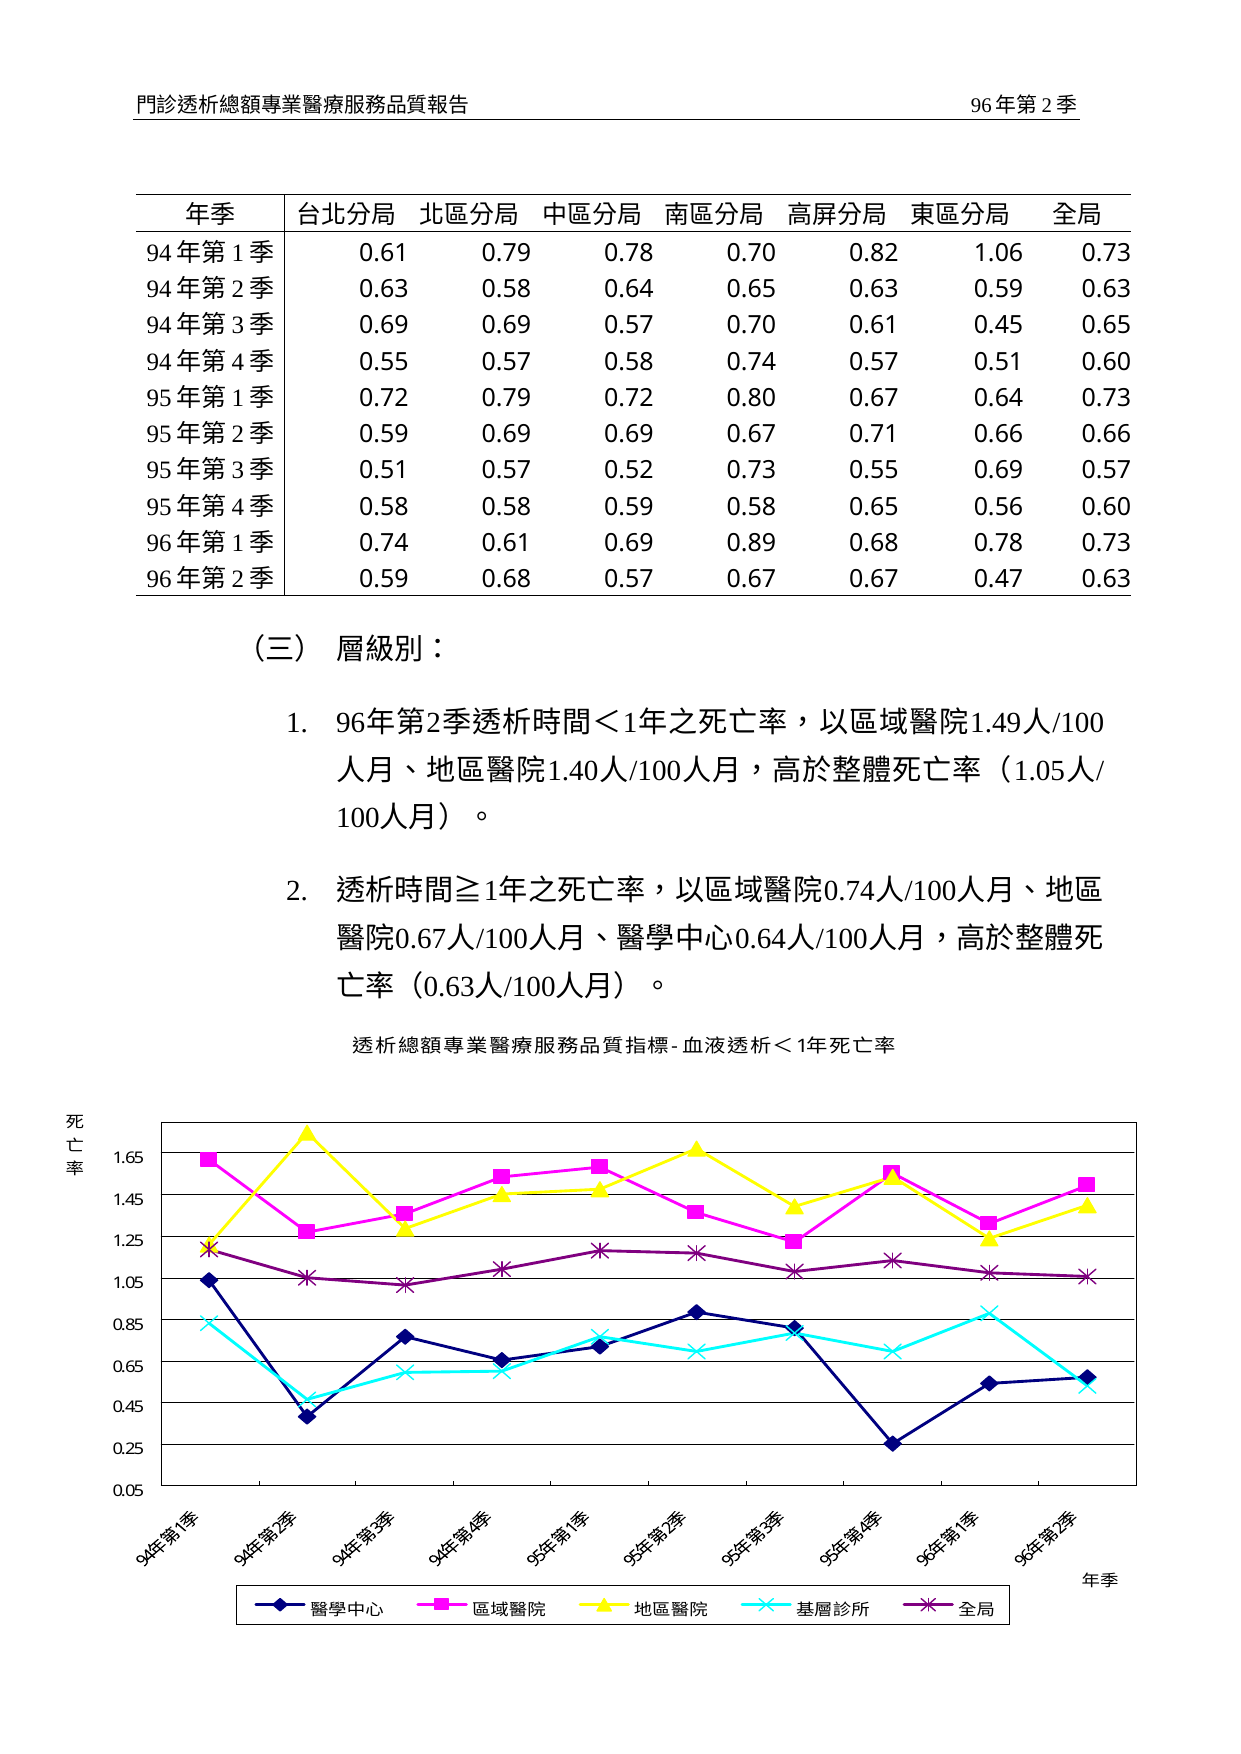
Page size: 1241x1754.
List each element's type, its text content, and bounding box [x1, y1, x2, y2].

table_cell 0.59 [531, 486, 653, 522]
table_cell 0.79 [408, 377, 531, 413]
table_cell 0.61 [285, 232, 408, 268]
table_cell 0.63 [1023, 559, 1131, 595]
table_cell 0.57 [1023, 450, 1131, 486]
table_cell 0.57 [408, 341, 531, 377]
table_cell 0.45 [898, 305, 1023, 341]
list 透析時間≧1年之死亡率，以區域醫院0.74人/100人月、地區醫院0.67人/100人月、醫學中心0.64人/100人月，高於整體死亡率（0.63人/100人月）。 [286, 862, 1104, 1006]
table_cell 0.55 [285, 341, 408, 377]
table_cell 0.73 [1023, 232, 1131, 268]
table_cell 0.78 [531, 232, 653, 268]
table_cell 0.65 [1023, 305, 1131, 341]
table_cell 0.52 [531, 450, 653, 486]
table_cell 0.69 [285, 305, 408, 341]
table_cell 0.56 [898, 486, 1023, 522]
table_cell 0.61 [776, 305, 898, 341]
table_cell 0.65 [776, 486, 898, 522]
table_cell 0.72 [285, 377, 408, 413]
table_cell 0.60 [1023, 486, 1131, 522]
table_cell 0.64 [531, 269, 653, 305]
table_cell 0.58 [408, 269, 531, 305]
table_cell 0.80 [653, 377, 776, 413]
table_cell 0.57 [531, 305, 653, 341]
table_cell 94年第1季 [136, 232, 284, 268]
table_cell 0.78 [898, 522, 1023, 558]
table_cell 0.57 [776, 341, 898, 377]
table_cell 0.69 [408, 414, 531, 450]
table_cell 94年第4季 [136, 341, 284, 377]
table_cell 0.66 [898, 414, 1023, 450]
table_cell 0.59 [285, 559, 408, 595]
table_header 北區分局 [408, 195, 531, 231]
table_cell 0.72 [531, 377, 653, 413]
table_cell 0.63 [1023, 269, 1131, 305]
table_cell 0.64 [898, 377, 1023, 413]
table_cell 0.79 [408, 232, 531, 268]
table_cell 0.68 [776, 522, 898, 558]
table_cell 0.69 [531, 414, 653, 450]
table_header 台北分局 [285, 195, 408, 231]
table_header 年季 [136, 195, 284, 231]
table_cell 0.67 [653, 414, 776, 450]
table_cell 0.47 [898, 559, 1023, 595]
table_header 高屏分局 [776, 195, 898, 231]
list 層級別： [236, 621, 1104, 669]
table_cell 0.61 [408, 522, 531, 558]
table_cell 0.67 [776, 559, 898, 595]
table_cell 94年第2季 [136, 269, 284, 305]
list 96年第2季透析時間＜1年之死亡率，以區域醫院1.49人/100人月、地區醫院1.40人/100人月，高於整體死亡率（1.05人/100人月）。 [286, 694, 1104, 837]
table_cell 0.58 [653, 486, 776, 522]
table_cell 96年第1季 [136, 522, 284, 558]
table_cell 0.74 [285, 522, 408, 558]
table_cell 0.51 [898, 341, 1023, 377]
table_cell 96年第2季 [136, 559, 284, 595]
table_cell 0.69 [898, 450, 1023, 486]
table_cell 0.58 [408, 486, 531, 522]
table_cell 0.73 [1023, 522, 1131, 558]
table_cell 0.51 [285, 450, 408, 486]
table_cell 0.70 [653, 305, 776, 341]
table_cell 0.89 [653, 522, 776, 558]
table_cell 0.66 [1023, 414, 1131, 450]
table_cell 0.63 [285, 269, 408, 305]
table_header 中區分局 [531, 195, 653, 231]
table_cell 0.58 [285, 486, 408, 522]
table_header 全局 [1023, 195, 1131, 231]
table_cell 0.60 [1023, 341, 1131, 377]
table_cell 0.57 [531, 559, 653, 595]
table_cell 0.59 [285, 414, 408, 450]
table_cell 0.63 [776, 269, 898, 305]
table_cell 0.57 [408, 450, 531, 486]
table_cell 0.55 [776, 450, 898, 486]
table_cell 0.73 [1023, 377, 1131, 413]
table_cell 95年第3季 [136, 450, 284, 486]
table_cell 94年第3季 [136, 305, 284, 341]
table_cell 0.71 [776, 414, 898, 450]
table_cell 0.67 [776, 377, 898, 413]
table_cell 0.68 [408, 559, 531, 595]
table_cell 0.73 [653, 450, 776, 486]
table_cell 0.82 [776, 232, 898, 268]
table_header 南區分局 [653, 195, 776, 231]
table_cell 95年第2季 [136, 414, 284, 450]
table_cell 95年第4季 [136, 486, 284, 522]
table_cell 0.67 [653, 559, 776, 595]
table_cell 0.58 [531, 341, 653, 377]
table_cell 0.65 [653, 269, 776, 305]
table_cell 0.69 [408, 305, 531, 341]
table_cell 1.06 [898, 232, 1023, 268]
table_cell 0.70 [653, 232, 776, 268]
table_header 東區分局 [898, 195, 1023, 231]
table_cell 0.59 [898, 269, 1023, 305]
table_cell 95年第1季 [136, 377, 284, 413]
table_cell 0.74 [653, 341, 776, 377]
table_cell 0.69 [531, 522, 653, 558]
